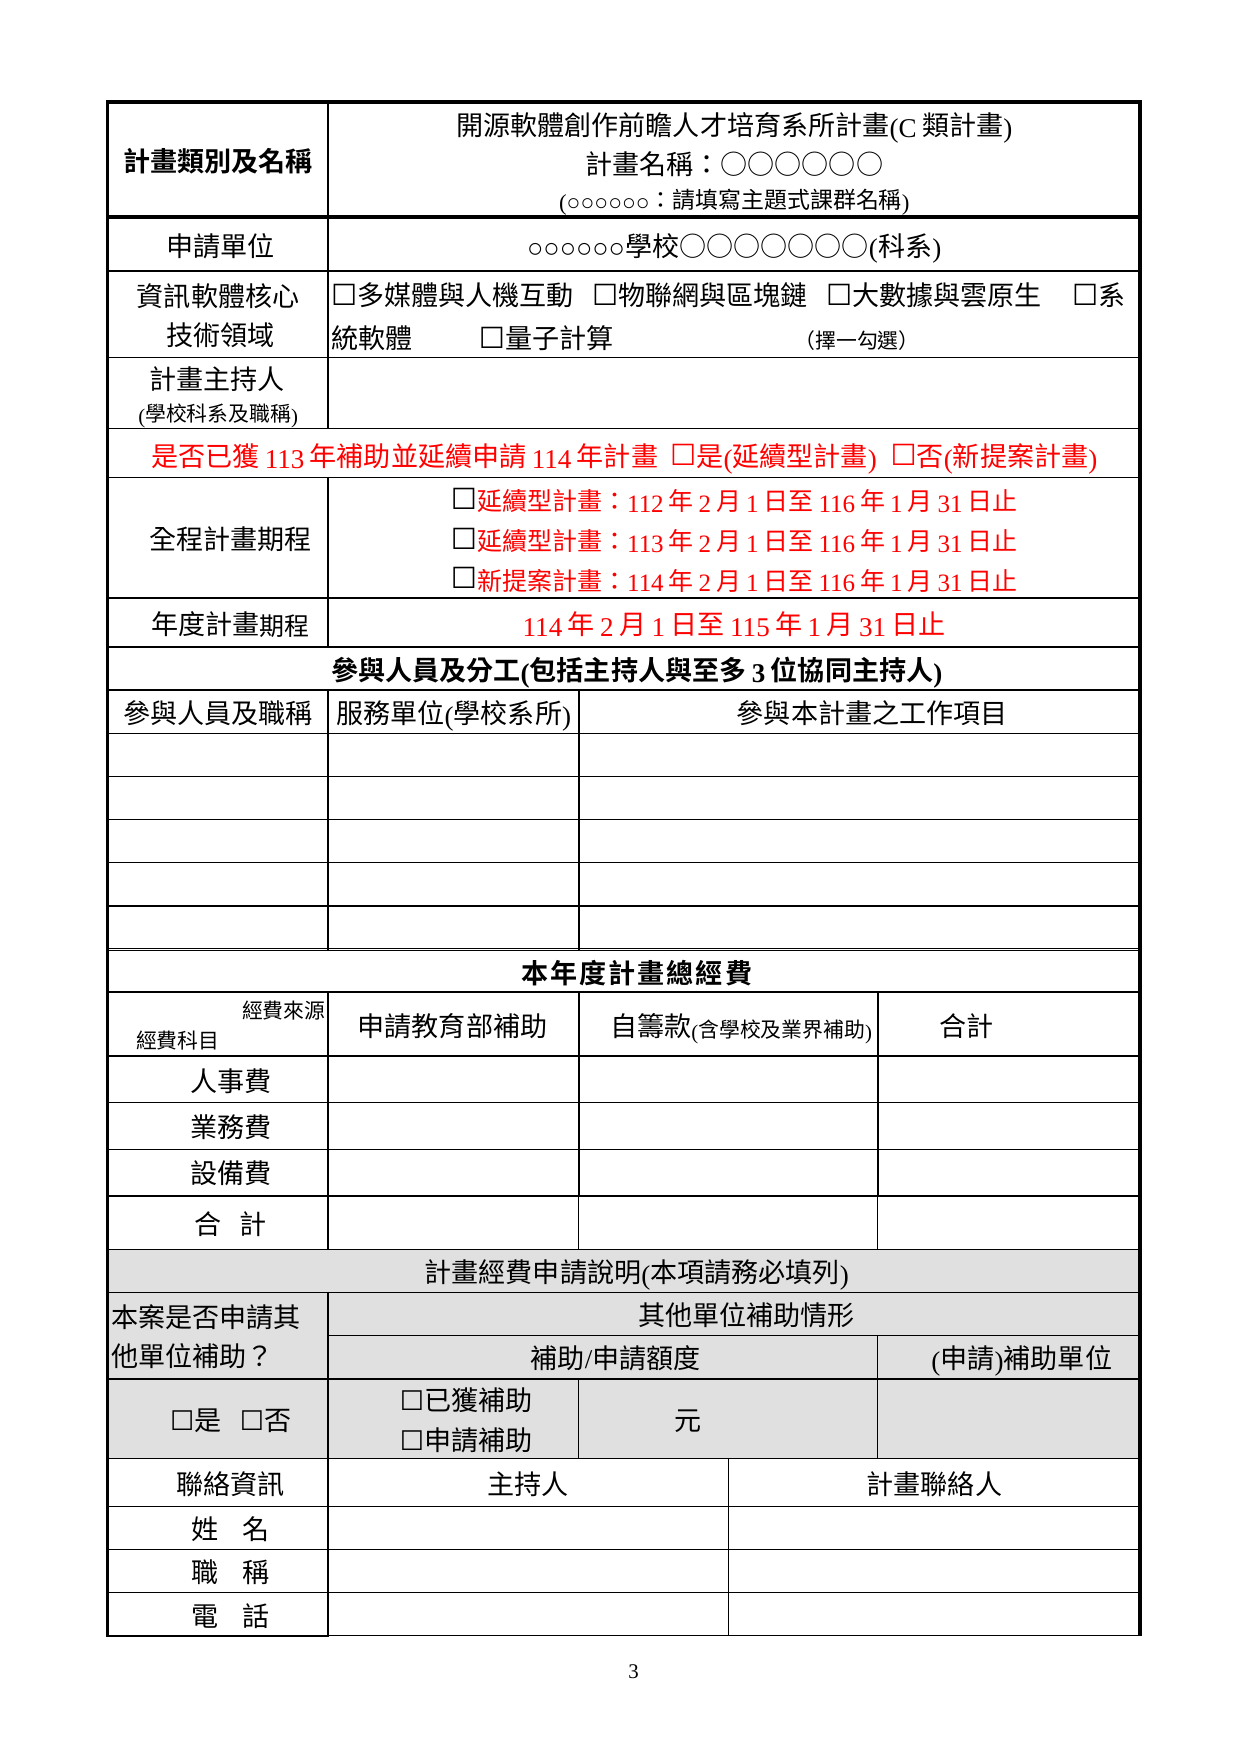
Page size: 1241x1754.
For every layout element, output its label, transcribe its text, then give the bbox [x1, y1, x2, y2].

table_cell [580, 777, 1138, 819]
table_cell [580, 820, 1138, 862]
table_cell [878, 1380, 1138, 1458]
table_cell [878, 1197, 1138, 1248]
table_cell [879, 1150, 1138, 1195]
table_cell [329, 1103, 578, 1148]
table_header 計畫類別及名稱 [109, 104, 327, 215]
table_header 開源軟體創作前瞻人才培育系所計畫(C類計畫) 計畫名稱：○○○○○○ (○○○○○○：請填寫主題式課群名稱) [329, 104, 1138, 215]
table_cell (申請)補助單位 [878, 1336, 1138, 1378]
table_cell ☐已獲補助 ☐申請補助 [329, 1380, 578, 1458]
table_cell [729, 1593, 1138, 1635]
table_cell [329, 1550, 728, 1592]
table_cell 姓 名 [109, 1507, 327, 1549]
table_cell 補助/申請額度 [329, 1336, 877, 1378]
table_cell [329, 1150, 578, 1195]
table_cell [879, 1057, 1138, 1102]
table_cell 合計 [879, 993, 1138, 1055]
table_cell [329, 907, 578, 948]
table_cell 參與本計畫之工作項目 [580, 691, 1138, 732]
table_cell 本案是否申請其他單位補助？ [109, 1293, 327, 1378]
table_cell [329, 1197, 578, 1248]
table_cell 經費來源 經費科目 [109, 993, 327, 1055]
table_cell [329, 863, 578, 905]
table_cell [580, 734, 1138, 776]
table_cell [329, 1057, 578, 1102]
table_cell [109, 734, 327, 776]
table_cell 申請單位 [109, 219, 327, 270]
table_cell [580, 907, 1138, 948]
table_cell [109, 820, 327, 862]
table_cell [329, 358, 1138, 428]
table_cell 元 [579, 1380, 877, 1458]
table_cell 申請教育部補助 [329, 993, 578, 1055]
table_cell [580, 1103, 877, 1148]
table_cell 服務單位(學校系所) [329, 691, 578, 732]
table_cell 聯絡資訊 [109, 1459, 327, 1506]
table_cell ○○○○○○學校○○○○○○○(科系) [329, 219, 1138, 270]
table_cell [329, 1593, 728, 1635]
table_cell [729, 1507, 1138, 1549]
table_cell 參與人員及分工(包括主持人與至多3位協同主持人) [109, 648, 1138, 689]
table_cell [879, 1103, 1138, 1148]
table_cell 計畫聯絡人 [729, 1459, 1138, 1506]
table_cell 電 話 [109, 1593, 327, 1635]
table_cell [109, 907, 327, 948]
table_cell 是否已獲113年補助並延續申請114年計畫 ☐是(延續型計畫) ☐否(新提案計畫) [109, 429, 1138, 477]
table_cell 全程計畫期程 [109, 478, 327, 597]
table_cell 計畫主持人 (學校科系及職稱) [109, 358, 327, 428]
table_cell 本年度計畫總經費 [109, 951, 1138, 991]
table_cell [580, 1057, 877, 1102]
table_cell ☐延續型計畫：112年2月1日至116年1月31日止 ☐延續型計畫：113年2月1日至116年1月31日止 ☐新提案計畫：114年2月1日至116年1月31日止 [329, 478, 1138, 597]
table_cell [580, 863, 1138, 905]
table_cell [329, 777, 578, 819]
table_cell ☐是 ☐否 [109, 1380, 327, 1458]
table_cell [329, 820, 578, 862]
table_cell [329, 734, 578, 776]
table_cell [579, 1197, 877, 1248]
table_cell 資訊軟體核心 技術領域 [109, 272, 327, 357]
table_cell [580, 1150, 877, 1195]
table_cell 職 稱 [109, 1550, 327, 1592]
table_cell 主持人 [329, 1459, 728, 1506]
table_cell 人事費 [109, 1057, 327, 1102]
table_cell 自籌款(含學校及業界補助) [580, 993, 877, 1055]
table_cell 合 計 [109, 1197, 327, 1248]
table_cell 年度計畫期程 [109, 599, 327, 646]
table_cell [109, 863, 327, 905]
table_cell 其他單位補助情形 [329, 1293, 1138, 1335]
table_cell [729, 1550, 1138, 1592]
table_cell ☐多媒體與人機互動 ☐物聯網與區塊鏈 ☐大數據與雲原生 ☐系統軟體 ☐量子計算 （擇一勾選） [329, 272, 1138, 357]
table_cell 參與人員及職稱 [109, 691, 327, 732]
table_cell [329, 1507, 728, 1549]
table_cell 設備費 [109, 1150, 327, 1195]
table_cell 業務費 [109, 1103, 327, 1148]
table_cell [109, 777, 327, 819]
table_cell 計畫經費申請說明(本項請務必填列) [109, 1250, 1138, 1292]
table_cell 114年2月1日至115年1月31日止 [329, 599, 1138, 646]
